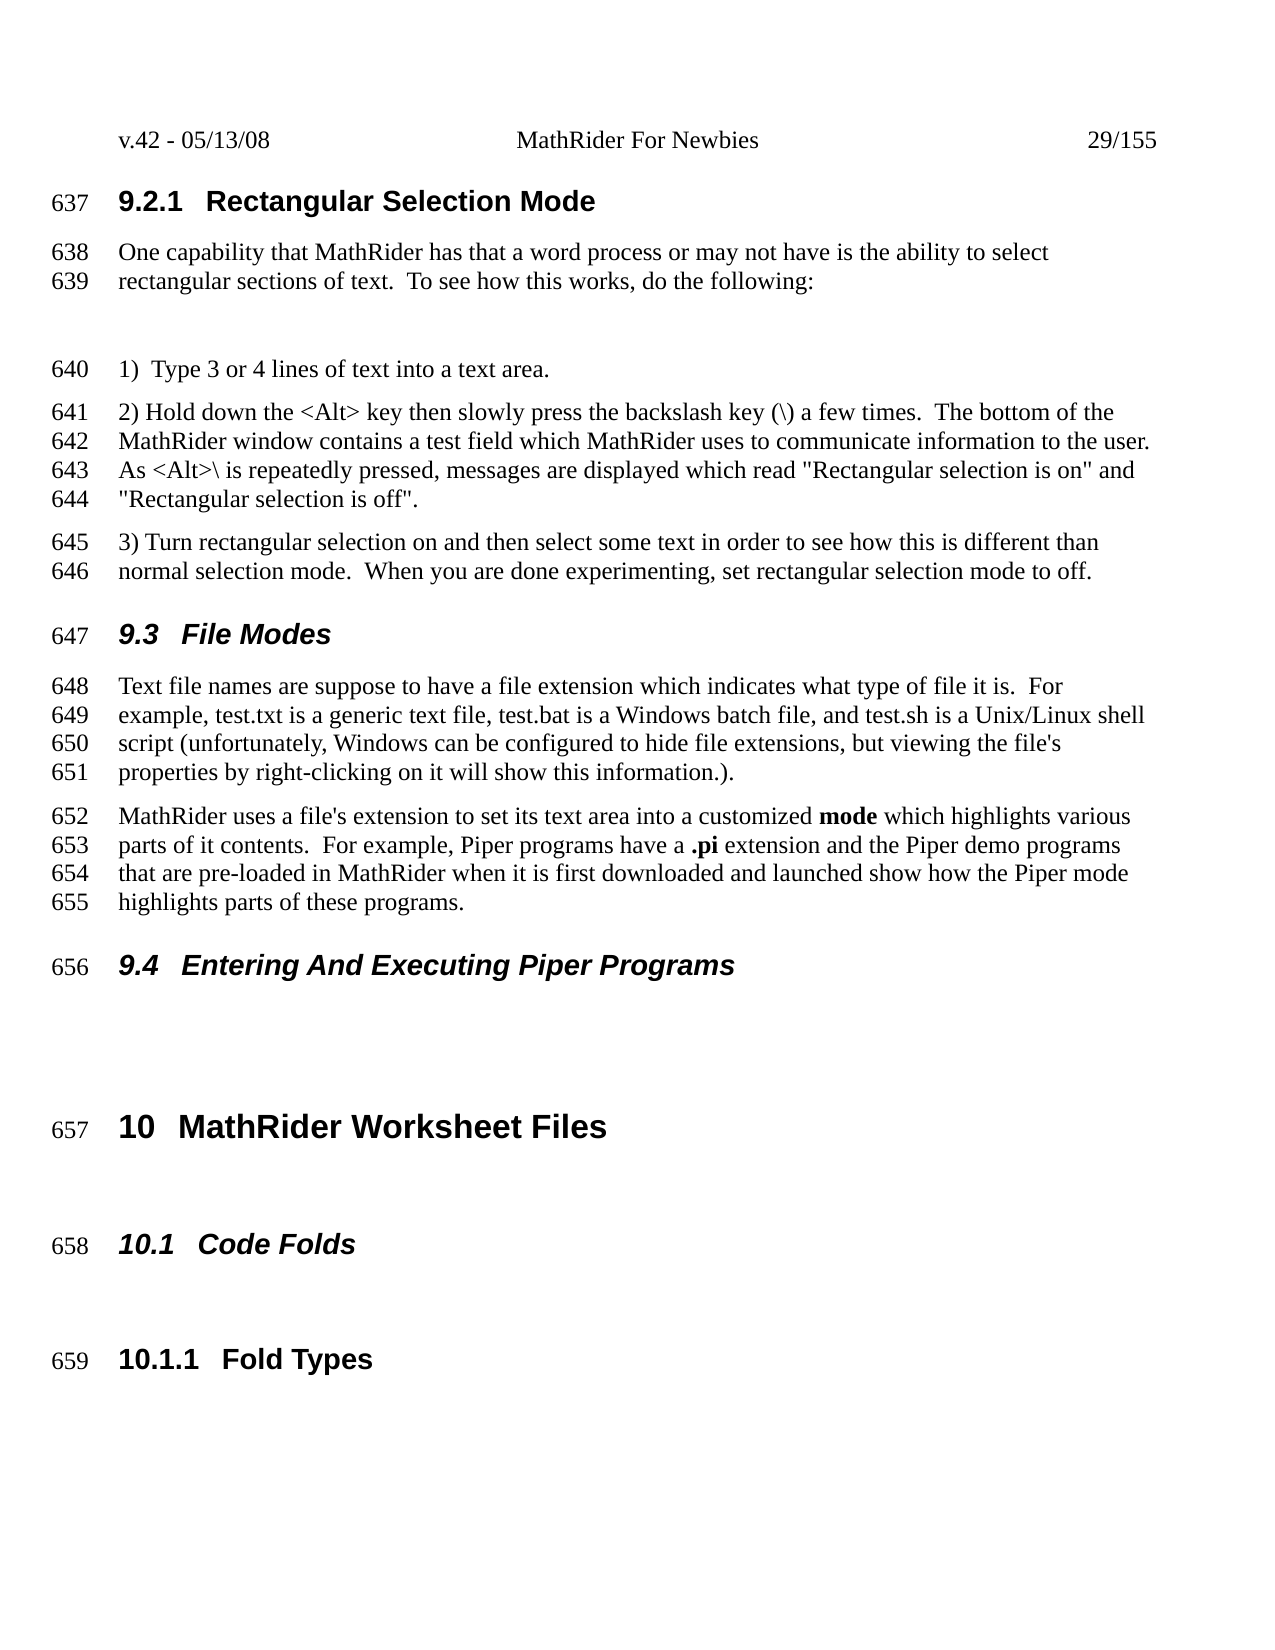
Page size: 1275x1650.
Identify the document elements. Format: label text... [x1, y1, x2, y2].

text 1) Type 3 or 4 lines of text into a text area. [118, 354, 1157, 382]
text Text file names are suppose to have a file extension which indicates what type of file it is. For example, test.txt is a generic text file, test.bat is a Windows batch file, and test.sh is a Unix/Linux shell script (unfortunately, Windows can be configured to hide file extensions, but viewing the file's properties by right-clicking on it will show this information.). [118, 671, 1157, 786]
text 2) Hold down the <Alt> key then slowly press the backslash key (\) a few times. The bottom of the MathRider window contains a test field which MathRider uses to communicate information to the user. As <Alt>\ is repeatedly pressed, messages are displayed which read "Rectangular selection is on" and "Rectangular selection is off". [118, 397, 1157, 512]
text One capability that MathRider has that a word process or may not have is the ability to select rectangular sections of text. To see how this works, do the following: [118, 237, 1157, 295]
subtitle Rectangular Selection Mode [118, 184, 1157, 217]
text 3) Turn rectangular selection on and then select some text in order to see how this is different than normal selection mode. When you are done experimenting, set rectangular selection mode to off. [118, 527, 1157, 585]
subtitle MathRider Worksheet Files [118, 1107, 1157, 1146]
subtitle Code Folds [118, 1227, 1157, 1260]
text MathRider uses a file's extension to set its text area into a customized mode which highlights various parts of it contents. For example, Piper programs have a .pi extension and the Piper demo programs that are pre-loaded in MathRider when it is first downloaded and launched show how the Piper mode highlights parts of these programs. [118, 801, 1157, 916]
subtitle Entering And Executing Piper Programs [118, 948, 1157, 982]
subtitle File Modes [118, 617, 1157, 651]
subtitle Fold Types [118, 1342, 1157, 1375]
